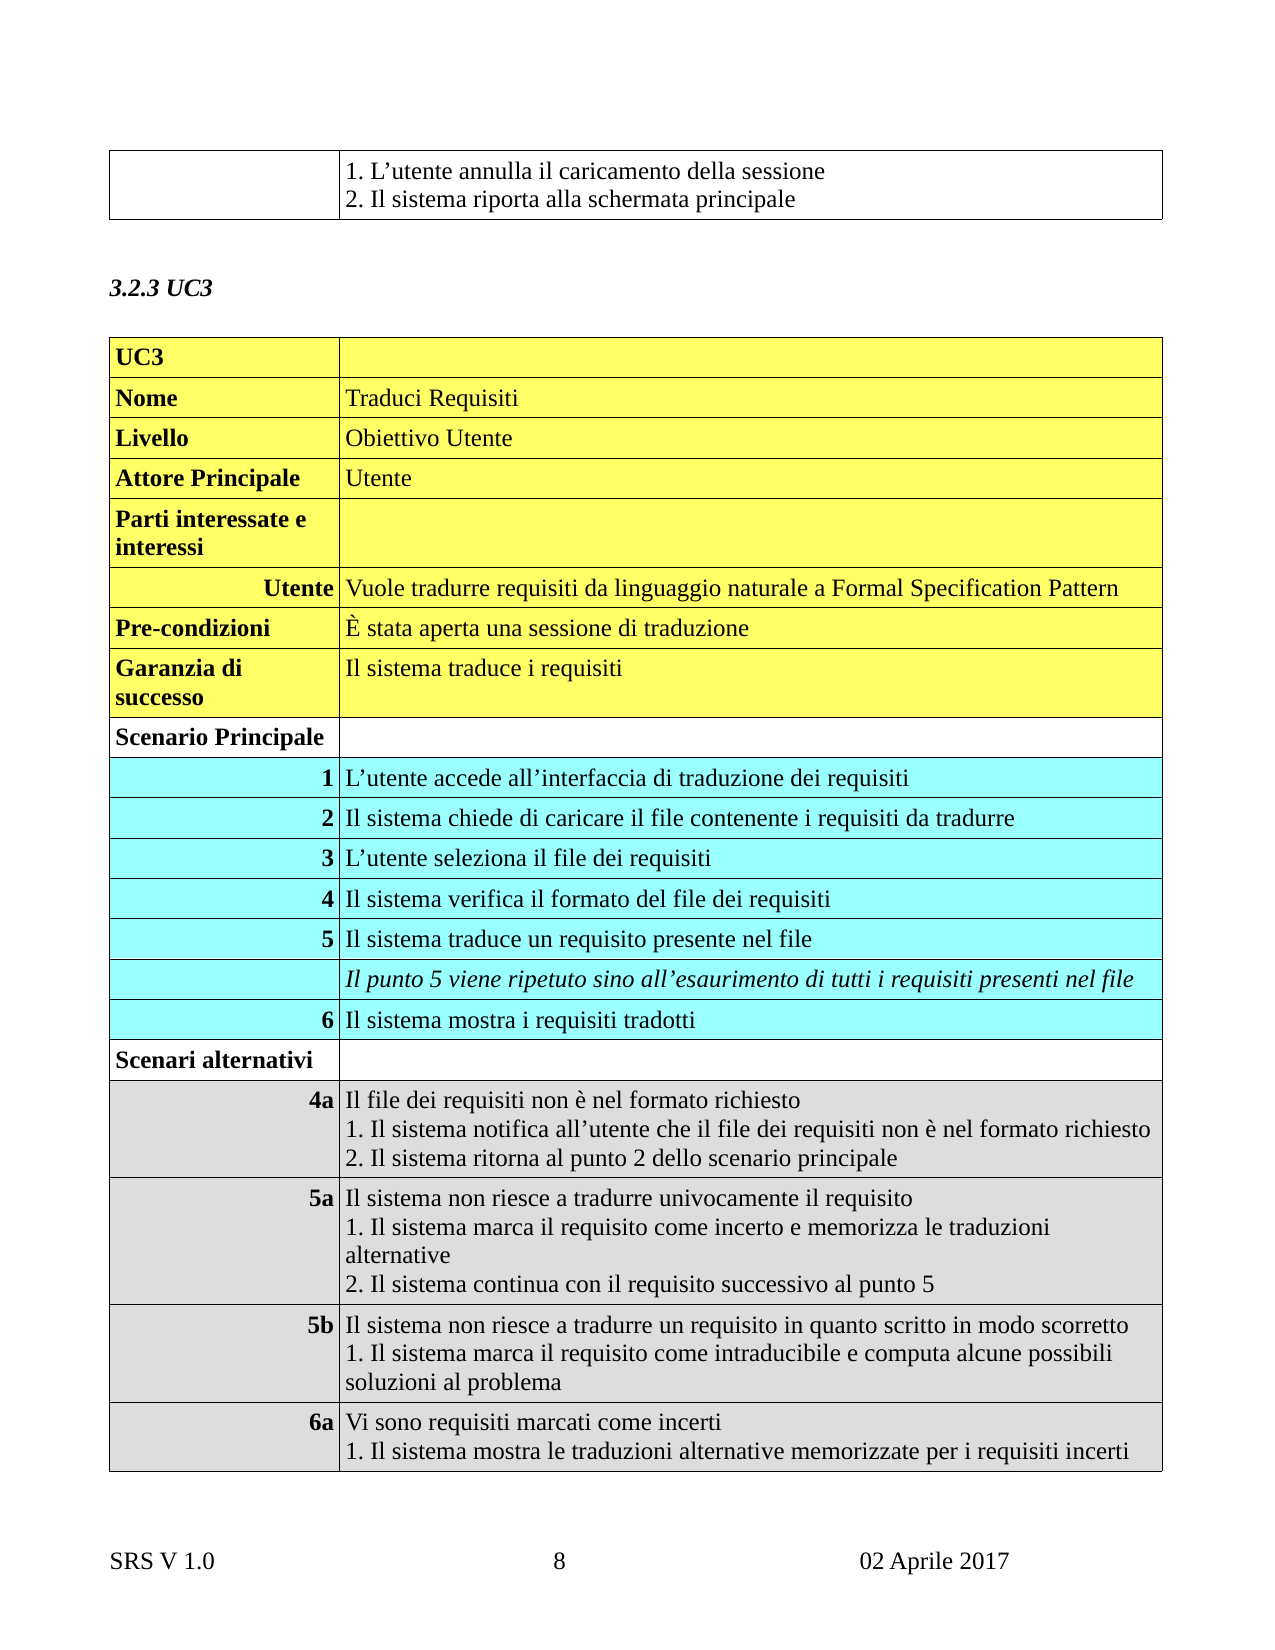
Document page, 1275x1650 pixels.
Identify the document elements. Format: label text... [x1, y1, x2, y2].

table_cell L’utente seleziona il file dei requisiti [340, 839, 1162, 878]
table_cell 4 [110, 879, 339, 918]
table_cell Scenari alternativi [110, 1040, 339, 1079]
table_cell 5 [110, 919, 339, 958]
table_cell Il sistema chiede di caricare il file contenente i requisiti da tradurre [340, 798, 1162, 838]
table_cell Il sistema verifica il formato del file dei requisiti [340, 879, 1162, 918]
table_cell 3 [110, 839, 339, 878]
table_cell Obiettivo Utente [340, 418, 1162, 458]
table_cell Utente [110, 568, 339, 607]
table_cell Il sistema traduce un requisito presente nel file [340, 919, 1162, 958]
table_cell 1. L’utente annulla il caricamento della sessione 2. Il sistema riporta alla schermata principale [340, 151, 1162, 219]
table_cell Il sistema traduce i requisiti [340, 649, 1162, 717]
table_cell Attore Principale [110, 459, 339, 498]
table_cell Il file dei requisiti non è nel formato richiesto 1. Il sistema notifica all’utente che il file dei requisiti non è nel formato richiesto 2. Il sistema ritorna al punto 2 dello scenario principale [340, 1081, 1162, 1177]
table_cell È stata aperta una sessione di traduzione [340, 608, 1162, 648]
table_cell 5a [110, 1178, 339, 1304]
table_cell Nome [110, 378, 339, 417]
table_cell Scenario Principale [110, 718, 339, 757]
table_cell [110, 960, 339, 999]
table_cell 6a [110, 1403, 339, 1471]
table_cell Il sistema mostra i requisiti tradotti [340, 1000, 1162, 1039]
table_cell [340, 718, 1162, 757]
table_cell 4a [110, 1081, 339, 1177]
table_cell Il punto 5 viene ripetuto sino all’esaurimento di tutti i requisiti presenti nel file [340, 960, 1162, 999]
table_cell [340, 499, 1162, 567]
table_cell Vuole tradurre requisiti da linguaggio naturale a Formal Specification Pattern [340, 568, 1162, 607]
table_cell Livello [110, 418, 339, 458]
table_cell 6 [110, 1000, 339, 1039]
table_cell Garanzia di successo [110, 649, 339, 717]
table_header [340, 338, 1162, 377]
subtitle 3.2.3 UC3 [109, 273, 1162, 302]
table_cell L’utente accede all’interfaccia di traduzione dei requisiti [340, 758, 1162, 797]
table_cell Il sistema non riesce a tradurre un requisito in quanto scritto in modo scorretto 1. Il sistema marca il requisito come intraducibile e computa alcune possibili soluzioni al problema [340, 1305, 1162, 1402]
table_cell Traduci Requisiti [340, 378, 1162, 417]
table_cell [340, 1040, 1162, 1079]
table_cell Utente [340, 459, 1162, 498]
table_cell Vi sono requisiti marcati come incerti 1. Il sistema mostra le traduzioni alternative memorizzate per i requisiti incerti [340, 1403, 1162, 1471]
table_cell 1 [110, 758, 339, 797]
table_cell [110, 151, 339, 219]
table_cell 2 [110, 798, 339, 838]
table_cell Il sistema non riesce a tradurre univocamente il requisito 1. Il sistema marca il requisito come incerto e memorizza le traduzioni alternative 2. Il sistema continua con il requisito successivo al punto 5 [340, 1178, 1162, 1304]
table_header UC3 [110, 338, 339, 377]
table_cell Pre-condizioni [110, 608, 339, 648]
table_cell Parti interessate e interessi [110, 499, 339, 567]
table_cell 5b [110, 1305, 339, 1402]
